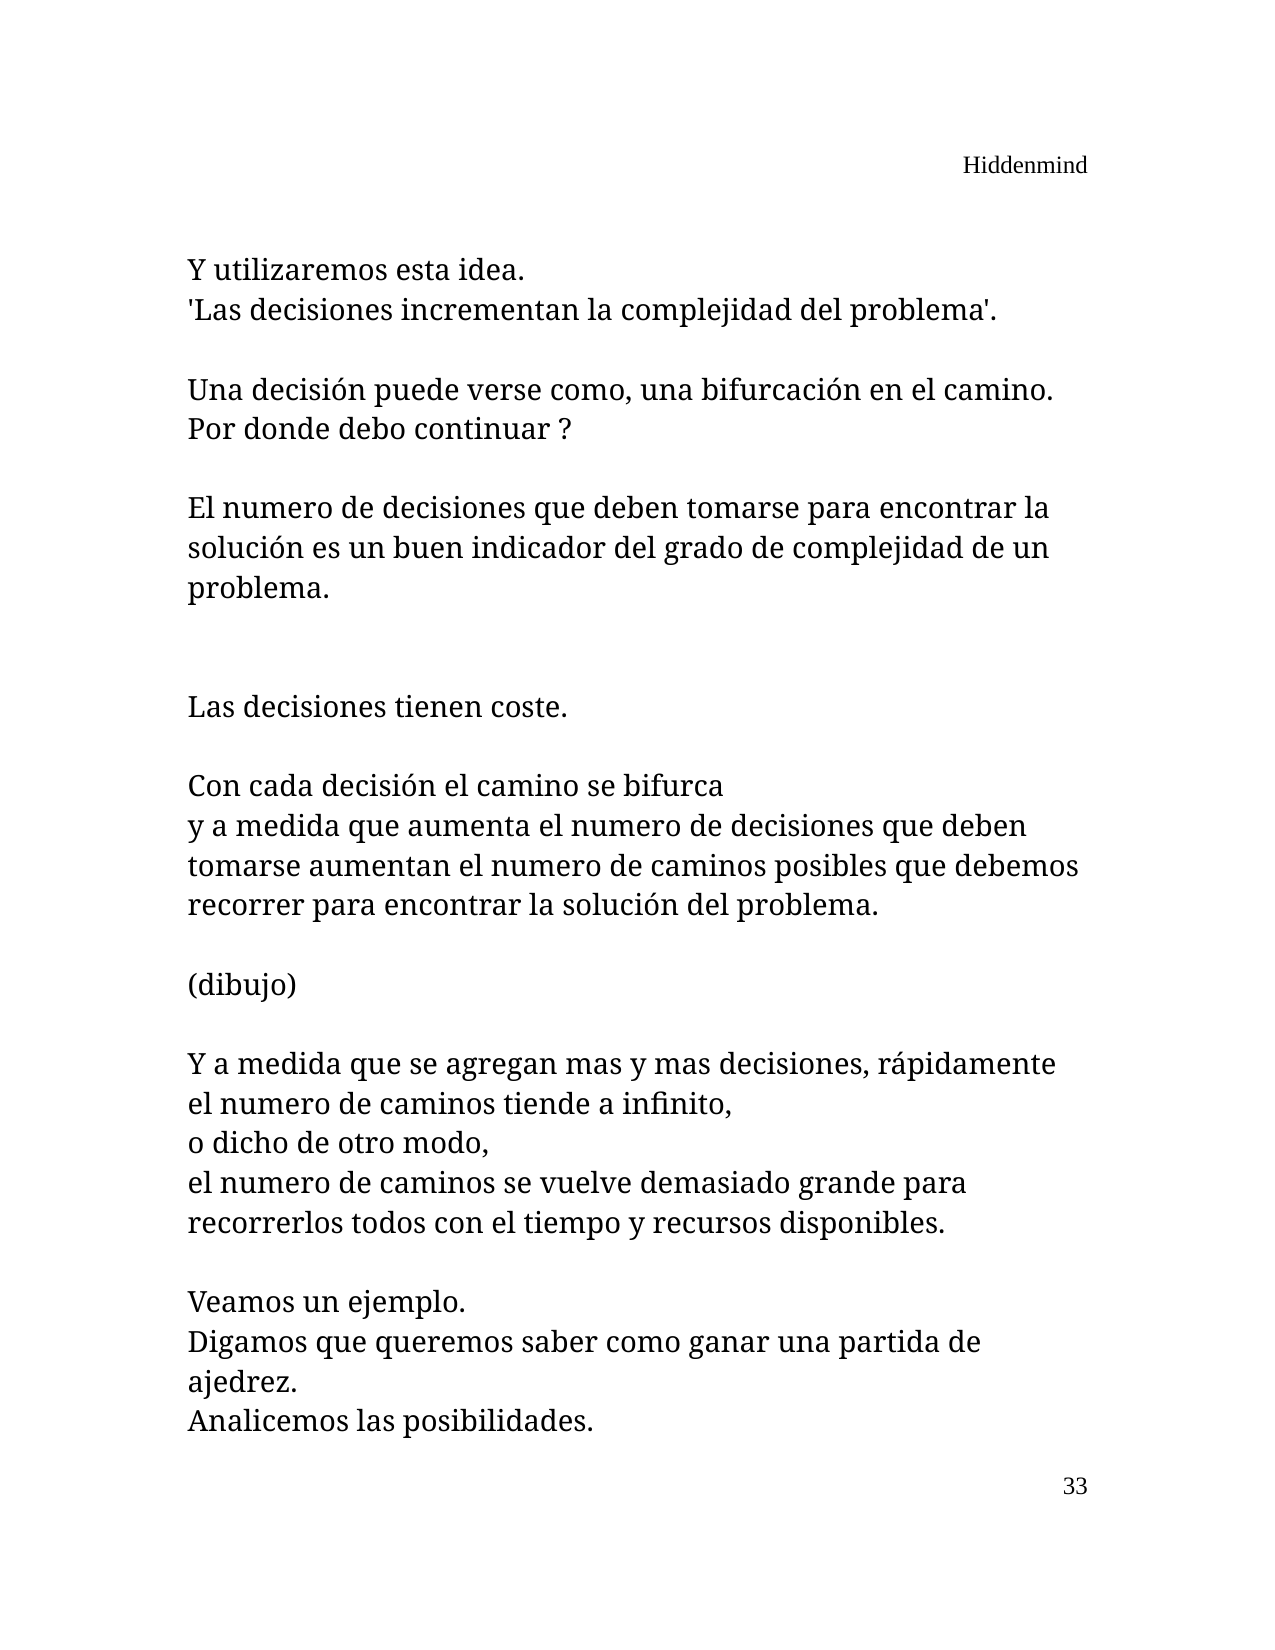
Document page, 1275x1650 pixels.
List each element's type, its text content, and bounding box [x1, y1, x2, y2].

text y a medida que aumenta el numero de decisiones que deben tomarse aumentan el numero de caminos posibles que debemos recorrer para encontrar la solución del problema. [187, 805, 1087, 924]
text Y a medida que se agregan mas y mas decisiones, rápidamente el numero de caminos tiende a infinito, [187, 1043, 1087, 1123]
text Una decisión puede verse como, una bifurcación en el camino. [187, 369, 1087, 408]
text o dicho de otro modo, [187, 1123, 1087, 1162]
text Digamos que queremos saber como ganar una partida de ajedrez. [187, 1321, 1087, 1401]
text Por donde debo continuar ? [187, 408, 1087, 448]
text Con cada decisión el camino se bifurca [187, 766, 1087, 805]
text 'Las decisiones incrementan la complejidad del problema'. [187, 289, 1087, 329]
text Y utilizaremos esta idea. [187, 250, 1087, 289]
text Las decisiones tienen coste. [187, 686, 1087, 726]
text El numero de decisiones que deben tomarse para encontrar la solución es un buen indicador del grado de complejidad de un problema. [187, 488, 1087, 607]
text (dibujo) [187, 964, 1087, 1004]
text el numero de caminos se vuelve demasiado grande para recorrerlos todos con el tiempo y recursos disponibles. [187, 1162, 1087, 1242]
text Veamos un ejemplo. [187, 1282, 1087, 1321]
text Analicemos las posibilidades. [187, 1401, 1087, 1440]
